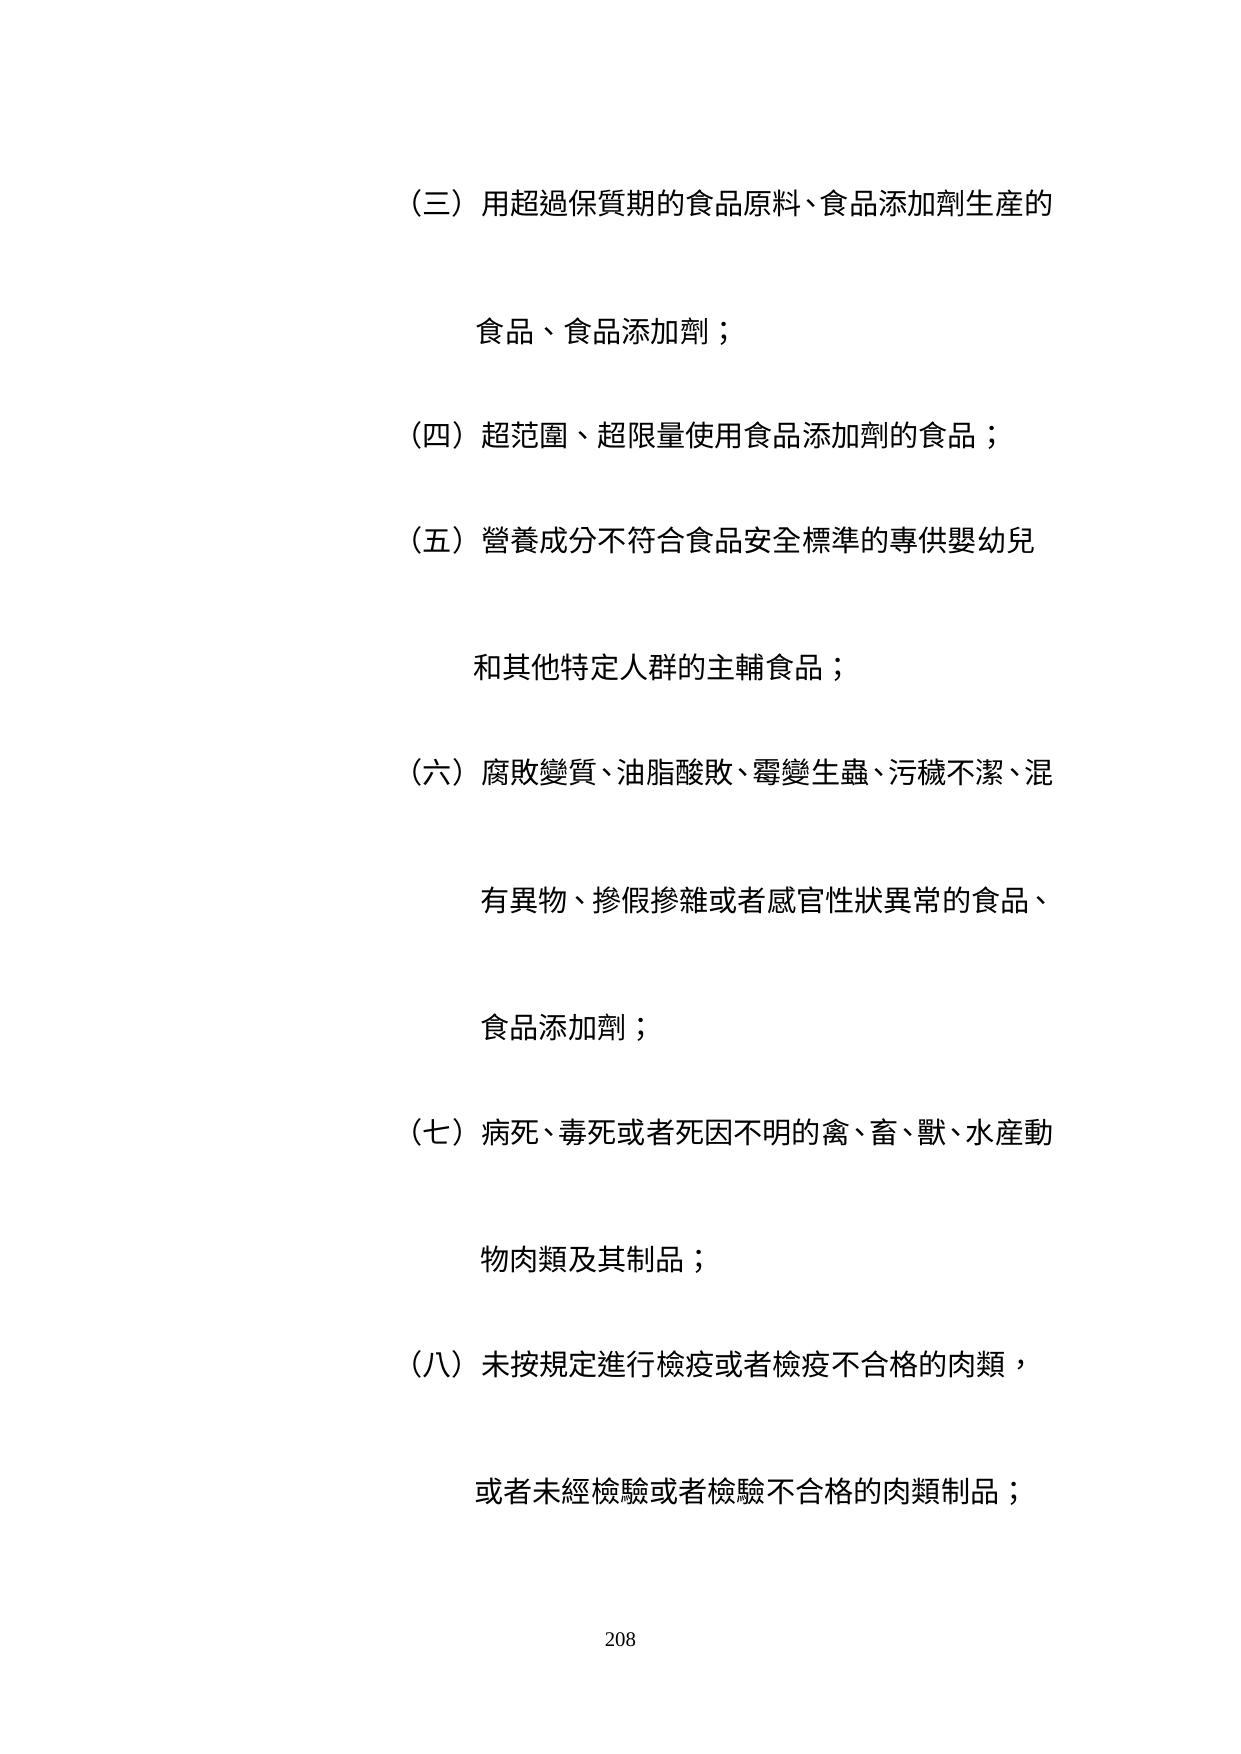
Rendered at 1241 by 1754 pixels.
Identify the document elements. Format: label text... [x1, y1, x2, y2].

subtitle （八）未按規定進行檢疫或者檢疫不合格的肉類，或者未經檢驗或者檢驗不合格的肉類制品； [393, 1325, 1053, 1527]
subtitle （六）腐敗變質、油脂酸敗、霉變生蟲、污穢不潔、混有異物、摻假摻雜或者感官性狀異常的食品、食品添加劑； [393, 733, 1053, 1063]
subtitle （五）營養成分不符合食品安全標準的專供嬰幼兒和其他特定人群的主輔食品； [393, 501, 1053, 704]
subtitle （四）超范圍、超限量使用食品添加劑的食品； [393, 397, 1053, 472]
subtitle （三）用超過保質期的食品原料、食品添加劑生産的食品、食品添加劑； [393, 164, 1053, 367]
subtitle （七）病死、毒死或者死因不明的禽、畜、獸、水産動物肉類及其制品； [393, 1093, 1053, 1295]
